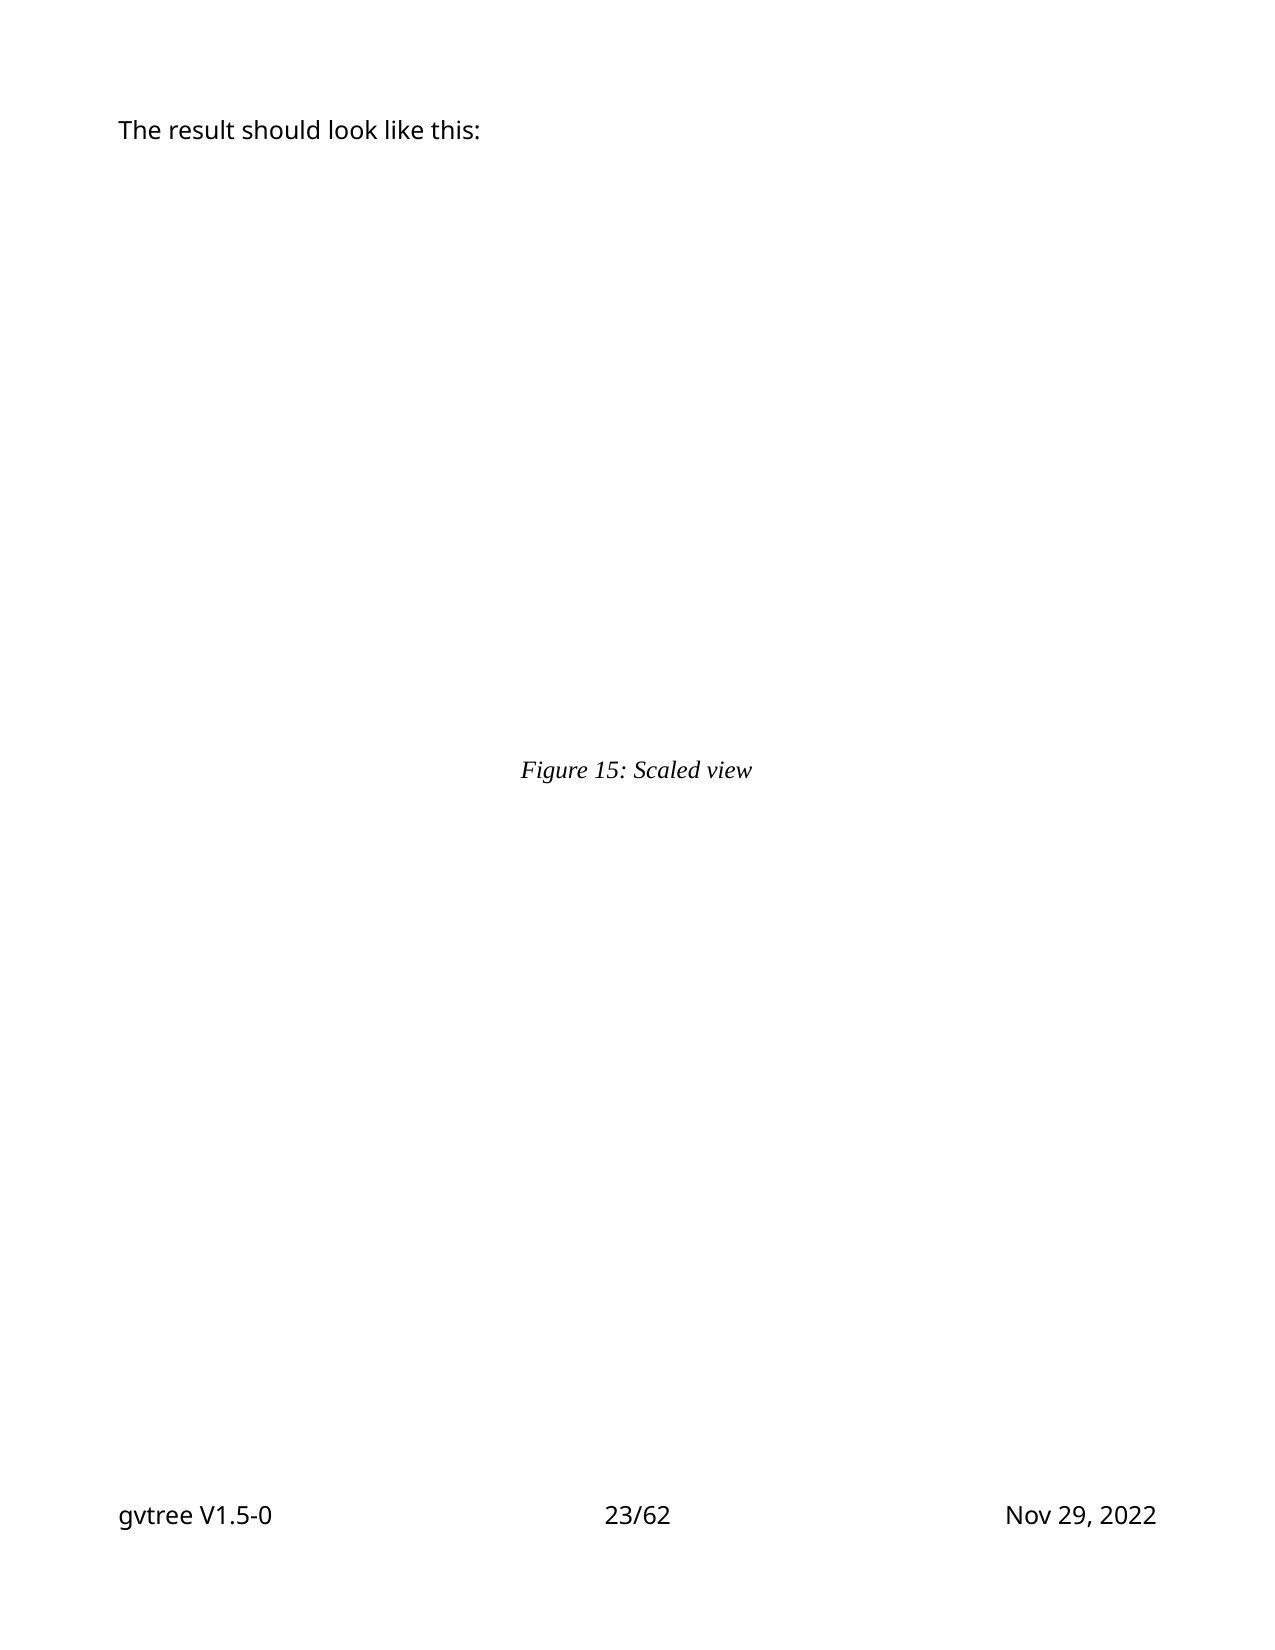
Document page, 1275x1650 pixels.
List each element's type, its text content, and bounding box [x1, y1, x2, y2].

text The result should look like this: [118, 118, 1157, 144]
text Figure 15: Scaled view [240, 172, 1035, 783]
